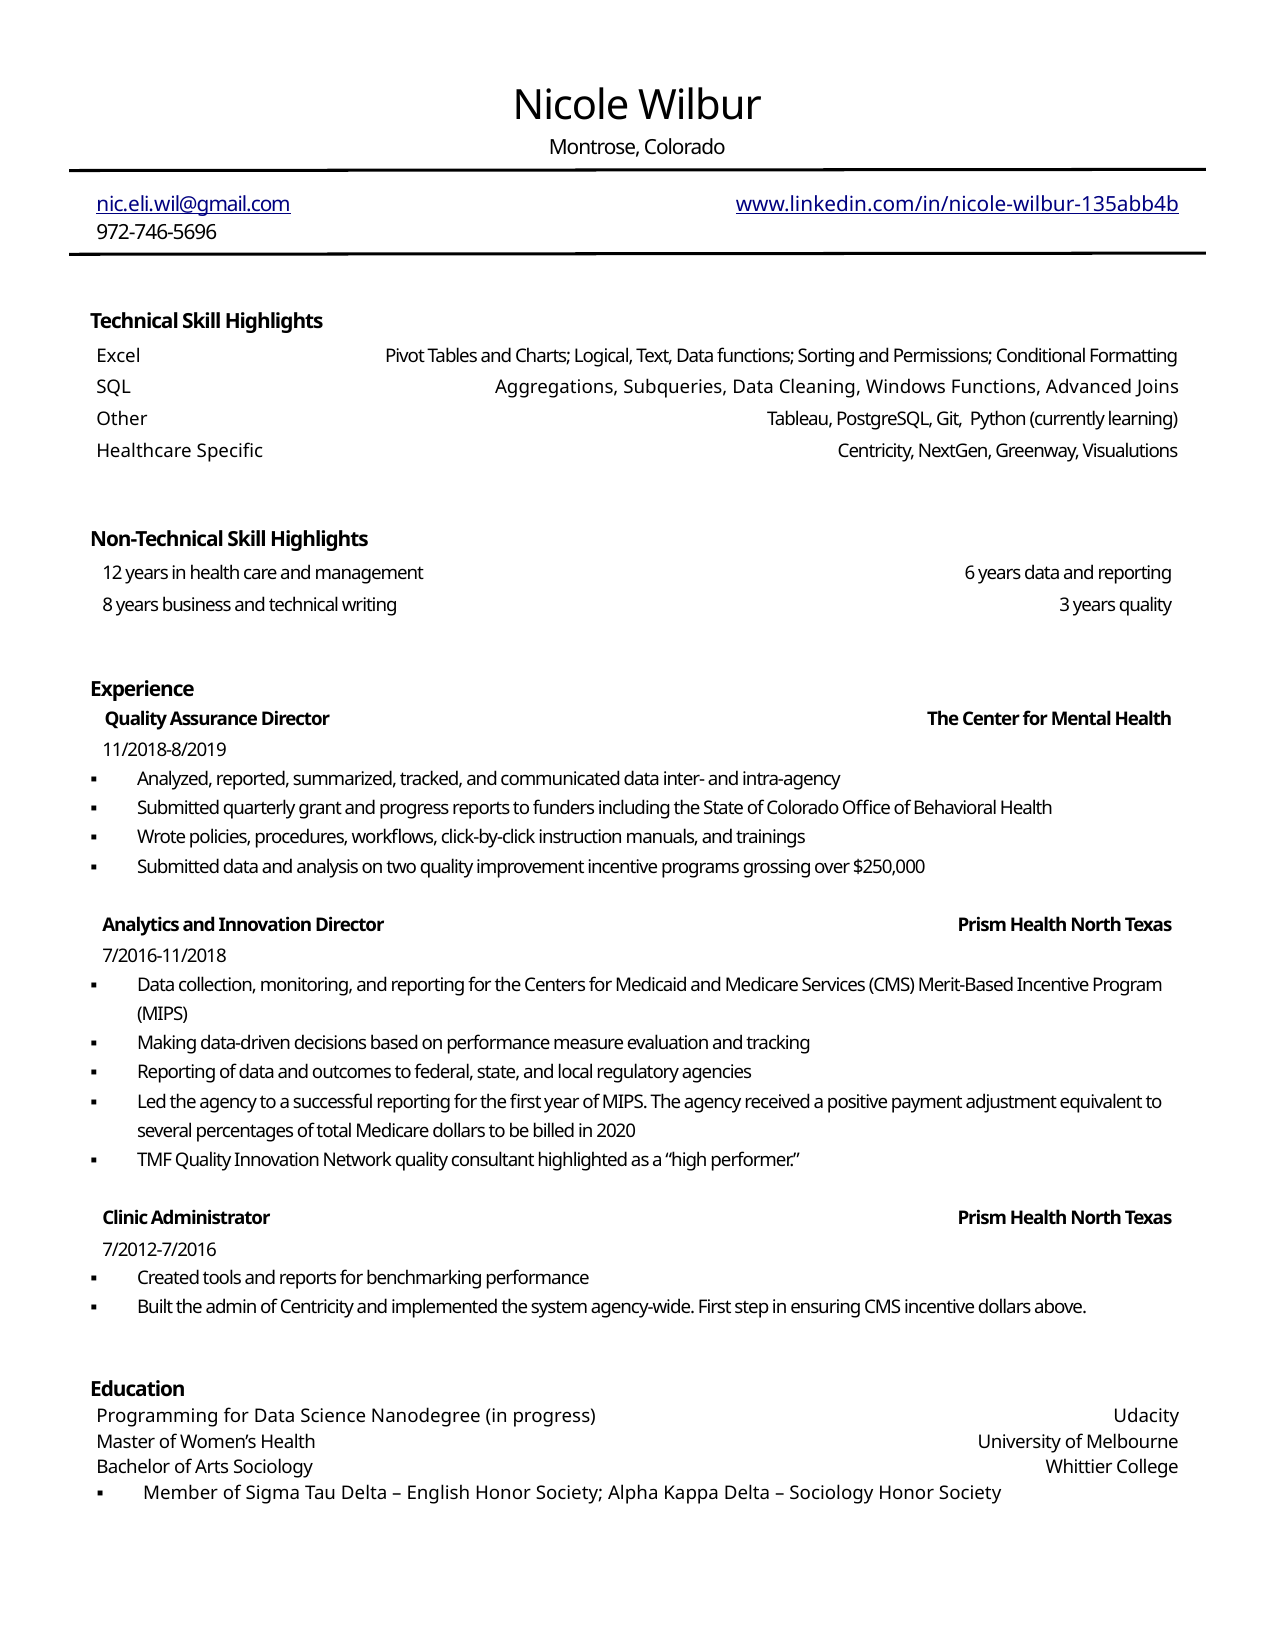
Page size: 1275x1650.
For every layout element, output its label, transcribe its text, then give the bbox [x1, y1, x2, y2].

list Submitted quarterly grant and progress reports to funders including the State of Colorado Office of Behavioral Health [90, 794, 1185, 820]
list Built the admin of Centricity and implemented the system agency-wide. First step in ensuring CMS incentive dollars above. [90, 1294, 1185, 1319]
table_cell 972-746-5696 [90, 217, 637, 246]
table_cell SQL [90, 371, 334, 402]
list TMF Quality Innovation Network quality consultant highlighted as a “high performer.” [90, 1147, 1185, 1172]
text Montrose, Colorado [90, 132, 1185, 160]
text Experience [90, 674, 1185, 702]
table_header Quality Assurance Director [90, 702, 617, 734]
table_cell Other [90, 402, 334, 434]
table_cell 7/2016-11/2018 [90, 939, 617, 971]
table_cell 11/2018-8/2019 [90, 734, 617, 765]
text Technical Skill Highlights [90, 307, 1185, 335]
table_header nic.eli.wil@gmail.com [90, 189, 637, 217]
text Education [90, 1374, 1185, 1402]
list Analyzed, reported, summarized, tracked, and communicated data inter- and intra-agency [90, 765, 1185, 791]
list Making data-driven decisions based on performance measure evaluation and tracking [90, 1029, 1185, 1055]
table_header Prism Health North Texas [617, 908, 1185, 939]
table_cell 3 years quality [617, 588, 1185, 620]
table_cell 7/2012-7/2016 [90, 1233, 617, 1264]
table_cell [638, 217, 1185, 246]
table_cell Member of Sigma Tau Delta – English Honor Society; Alpha Kappa Delta – Sociology Honor Society [90, 1479, 1185, 1504]
table_cell University of Melbourne [638, 1428, 1185, 1453]
table_cell Aggregations, Subqueries, Data Cleaning, Windows Functions, Advanced Joins [334, 371, 1185, 402]
table_cell Tableau, PostgreSQL, Git, Python (currently learning) [334, 402, 1185, 434]
table_header 12 years in health care and management [90, 557, 617, 588]
table_header Prism Health North Texas [617, 1201, 1185, 1233]
list Data collection, monitoring, and reporting for the Centers for Medicaid and Medicare Services (CMS) Merit-Based Incentive Program (MIPS) [90, 971, 1185, 1026]
list Created tools and reports for benchmarking performance [90, 1264, 1185, 1290]
table_cell 8 years business and technical writing [90, 588, 617, 620]
table_cell [617, 939, 1185, 971]
list Wrote policies, procedures, workflows, click-by-click instruction manuals, and trainings [90, 824, 1185, 849]
table_header Programming for Data Science Nanodegree (in progress) [90, 1403, 637, 1428]
list Reporting of data and outcomes to federal, state, and local regulatory agencies [90, 1059, 1185, 1084]
table_cell Whittier College [638, 1454, 1185, 1479]
list Led the agency to a successful reporting for the first year of MIPS. The agency received a positive payment adjustment equivalent to several percentages of total Medicare dollars to be billed in 2020 [90, 1088, 1185, 1143]
table_header Excel [90, 339, 334, 371]
table_cell [617, 1233, 1185, 1264]
table_cell [617, 734, 1185, 765]
table_cell Master of Women’s Health [90, 1428, 637, 1453]
table_header Udacity [638, 1403, 1185, 1428]
table_header The Center for Mental Health [617, 702, 1185, 734]
table_header Clinic Administrator [90, 1201, 617, 1233]
table_cell Bachelor of Arts Sociology [90, 1454, 637, 1479]
text Nicole Wilbur [90, 75, 1185, 132]
table_header www.linkedin.com/in/nicole-wilbur-135abb4b [638, 189, 1185, 217]
table_cell Healthcare Specific [90, 434, 334, 465]
table_header 6 years data and reporting [617, 557, 1185, 588]
table_header Analytics and Innovation Director [90, 908, 617, 939]
list Submitted data and analysis on two quality improvement incentive programs grossing over $250,000 [90, 853, 1185, 878]
table_header Pivot Tables and Charts; Logical, Text, Data functions; Sorting and Permissions; Conditional Formatting [334, 339, 1185, 371]
text Non-Technical Skill Highlights [90, 524, 1185, 552]
table_cell Centricity, NextGen, Greenway, Visualutions [334, 434, 1185, 465]
